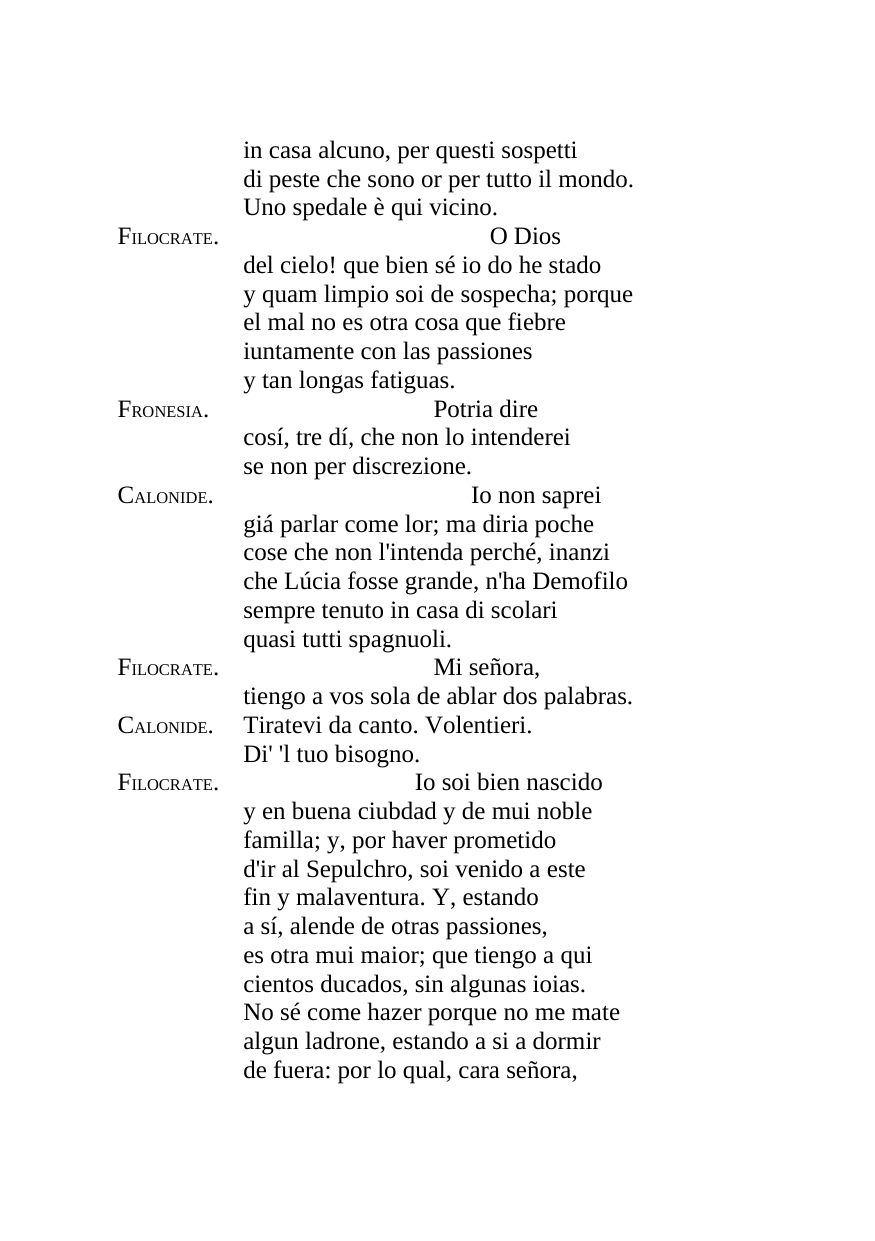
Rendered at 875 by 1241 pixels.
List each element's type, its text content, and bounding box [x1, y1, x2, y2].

table_cell in casa alcuno, per questi sospetti di peste che sono or per tutto il mondo. Uno spedale è qui vicino. [232, 135, 768, 221]
table_cell Tiratevi da canto. Volentieri. Di' 'l tuo bisogno. [232, 710, 768, 767]
table_cell Filocrate. [106, 221, 232, 394]
table_cell Mi señora, tiengo a vos sola de ablar dos palabras. [232, 653, 768, 710]
table_cell Calonide. [106, 710, 232, 767]
table_cell Filocrate. [106, 768, 232, 1084]
table_cell Calonide. [106, 480, 232, 652]
table_cell [106, 135, 232, 221]
table_cell Potria dire cosí, tre dí, che non lo intenderei se non per discrezione. [232, 394, 768, 480]
table_cell Fronesia. [106, 394, 232, 480]
table_cell Io soi bien nascido y en buena ciubdad y de mui noble familla; y, por haver prometido d'ir al Sepulchro, soi venido a este fin y malaventura. Y, estando a sí, alende de otras passiones, es otra mui maior; que tiengo a qui cientos ducados, sin algunas ioias. No sé come hazer porque no me mate algun ladrone, estando a si a dormir de fuera: por lo qual, cara señora, [232, 768, 768, 1084]
table_cell O Dios del cielo! que bien sé io do he stado y quam limpio soi de sospecha; porque el mal no es otra cosa que fiebre iuntamente con las passiones y tan longas fatiguas. [232, 221, 768, 394]
table_cell Io non saprei giá parlar come lor; ma diria poche cose che non l'intenda perché, inanzi che Lúcia fosse grande, n'ha Demofilo sempre tenuto in casa di scolari quasi tutti spagnuoli. [232, 480, 768, 652]
table_cell Filocrate. [106, 653, 232, 710]
